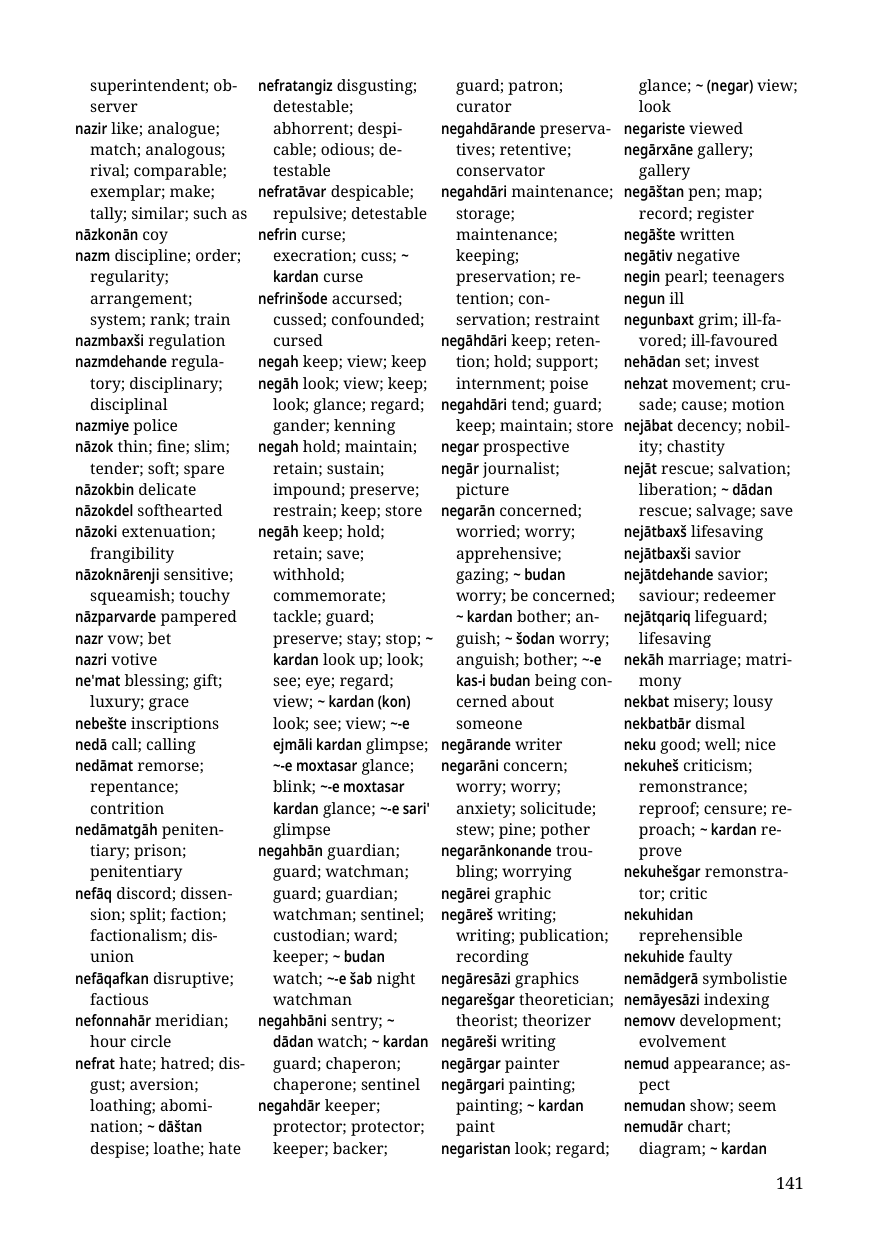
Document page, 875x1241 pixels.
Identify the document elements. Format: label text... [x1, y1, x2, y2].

text nemādgerā symbolistie [624, 967, 799, 989]
text nemudār chart; diagram; ~ kardan [624, 1116, 799, 1159]
text nāzparvarde pampered [75, 606, 250, 627]
text nedāmat remorse; repen­tance; contrition [75, 755, 250, 819]
text negarešgar theoretician; theo­rist; theorizer [441, 989, 616, 1031]
text negārei graphic [441, 882, 616, 904]
text negunbaxt grim; ill-fa­vored; ill-favoured [624, 309, 799, 351]
text negārande writer [441, 734, 616, 755]
text negin pearl; teenagers [624, 266, 799, 287]
text nejātdehande savior; saviour; redeemer [624, 564, 799, 606]
text negun ill [624, 287, 799, 309]
text nehzat movement; cru­sade; cause; motion [624, 372, 799, 415]
text negārgar painter [441, 1052, 616, 1074]
text nekuheš criticism; remon­strance; reproof; cen­sure; re­proach; ~ kardan re­prove [624, 755, 799, 861]
text nedāmatgāh peniten­tiary; prison; penitentiary [75, 819, 250, 882]
text guard; patron; curator [441, 75, 616, 117]
text negātiv negative [624, 245, 799, 266]
text nefrinšode accursed; cussed; confounded; cursed [258, 287, 433, 351]
text nazm discipline; order; regu­larity; arrangement; system; rank; train [75, 245, 250, 330]
text negāštan pen; map; record; register [624, 181, 799, 224]
text nemovv development; evolve­ment [624, 1010, 799, 1052]
text ne'mat blessing; gift; lux­ury; grace [75, 670, 250, 712]
text negāreši writing [441, 1031, 616, 1052]
text nazmbaxši regulation [75, 330, 250, 351]
text nazmiye police [75, 415, 250, 436]
text nedā call; calling [75, 734, 250, 755]
text nāzokdel softhearted [75, 500, 250, 521]
text negah hold; maintain; re­tain; sustain; impound; preserve; restrain; keep; store [258, 436, 433, 521]
text negāresāzi graphics [441, 967, 616, 989]
text nazri votive [75, 649, 250, 670]
text negahdārande preserva­tives; retentive; conserva­tor [441, 117, 616, 181]
text nefāq discord; dissen­sion; split; faction; factionali­sm; dis­union [75, 882, 250, 967]
text nāzoknārenji sensitive; squea­mish; touchy [75, 564, 250, 606]
text negarānkonande trou­bling; worrying [441, 840, 616, 882]
text nāzkonān coy [75, 224, 250, 245]
text negāh look; view; keep; look; glance; regard; gan­der; ken­ning [258, 372, 433, 436]
text negar prospective [441, 436, 616, 457]
text nejāt rescue; salvation; lib­eration; ~ dādan res­cue; sal­vage; save [624, 457, 799, 521]
text nemāyesāzi indexing [624, 989, 799, 1010]
text negah keep; view; keep [258, 351, 433, 372]
text negāreš writing; writing; pub­lication; recording [441, 904, 616, 967]
text nefratangiz disgusting; de­testable; abhorrent; despi­cable; odious; de­testable [258, 75, 433, 181]
text negāh keep; hold; retain; save; withhold; commemor­ate; tackle; guard; preserve; stay; stop; ~ kardan look up; look; see; eye; regard; view; ~ kardan (kon) look; see; view; ~-e ejmāli kardan glimpse; ~-e moxtasar glance; blink; ~-e moxtasar kardan glance; ~-e sari' glimpse [258, 521, 433, 840]
text nazr vow; bet [75, 627, 250, 649]
text nebešte inscriptions [75, 712, 250, 734]
text negāšte written [624, 224, 799, 245]
text negaristan look; regard; [441, 1137, 616, 1159]
text nejātqariq lifeguard; lifesav­ing [624, 606, 799, 649]
text negahdār keeper; protec­tor; protector; keeper; backer; [258, 1095, 433, 1159]
text neku good; well; nice [624, 734, 799, 755]
text nekbatbār dismal [624, 712, 799, 734]
text negariste viewed [624, 117, 799, 139]
text negarāni concern; worry; worry; anxiety; solicitude; stew; pine; pother [441, 755, 616, 840]
text negarān concerned; wor­ried; worry; apprehen­sive; gazing; ~ budan worry; be con­cerned; ~ kardan bother; an­guish; ~ šodan worry; an­guish; bother; ~-e kas-i budan being con­cerned about someone [441, 500, 616, 734]
text nemud appearance; as­pect [624, 1052, 799, 1095]
text nekuhidan reprehensible [624, 904, 799, 946]
text negahbāni sentry; ~ dādan watch; ~ kardan guard; chap­eron; chaper­one; sen­tinel [258, 1010, 433, 1095]
text negahbān guardian; guard; watchman; guard; guardian; watchman; sen­tinel; custo­dian; ward; keeper; ~ budan watch; ~-e šab night watch­man [258, 840, 433, 1010]
text nekuhide faulty [624, 946, 799, 967]
text nāzokbin delicate [75, 479, 250, 500]
text nekāh marriage; matri­mony [624, 649, 799, 691]
text negārxāne gallery; gallery [624, 139, 799, 181]
text nejātbaxši savior [624, 542, 799, 564]
text nejābat decency; nobil­ity; chastity [624, 415, 799, 457]
text nefrat hate; hatred; dis­gust; aversion; loathing; abomi­nation; ~ dāštan despise; loathe; hate [75, 1052, 250, 1159]
text nejātbaxš lifesaving [624, 521, 799, 542]
text nazir like; analogue; match; analogous; rival; compa­rable; exemplar; make; tally; simi­lar; such as [75, 117, 250, 224]
text negāhdāri keep; reten­tion; hold; support; in­ternment; poise [441, 330, 616, 394]
text nefonnahār meridian; hour cir­cle [75, 1010, 250, 1052]
text nefratāvar despicable; re­pulsive; detestable [258, 181, 433, 224]
text nāzok thin; fine; slim; ten­der; soft; spare [75, 436, 250, 479]
text negahdāri tend; guard; keep; maintain; store [441, 394, 616, 436]
text nazmdehande regula­tory; dis­ciplinary; disci­plinal [75, 351, 250, 415]
text negār journalist; picture [441, 457, 616, 500]
text nehādan set; invest [624, 351, 799, 372]
text negahdāri maintenance; stor­age; maintenance; keeping; preservation; re­tention; con­servation; re­straint [441, 181, 616, 330]
text glance; ~ (negar) view; look [624, 75, 799, 117]
text nefrin curse; execration; cuss; ~ kardan curse [258, 224, 433, 287]
text nefāqafkan disruptive; fac­tious [75, 967, 250, 1010]
text superintendent; ob­server [75, 75, 250, 117]
text negārgari painting; paint­ing; ~ kardan paint [441, 1074, 616, 1137]
text nāzoki extenuation; frangib­ility [75, 521, 250, 564]
text nekuhešgar remonstra­tor; critic [624, 861, 799, 904]
text nemudan show; seem [624, 1095, 799, 1116]
text nekbat misery; lousy [624, 691, 799, 712]
